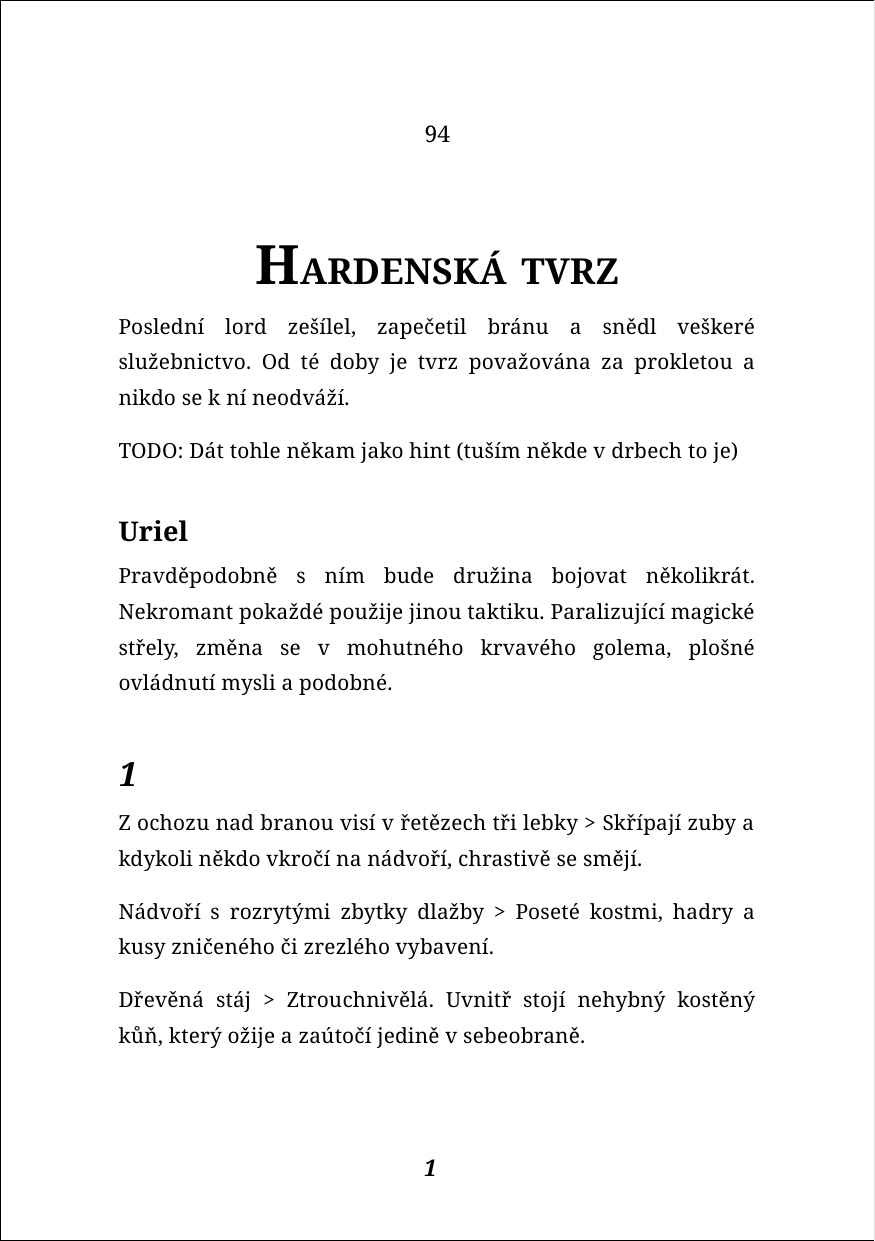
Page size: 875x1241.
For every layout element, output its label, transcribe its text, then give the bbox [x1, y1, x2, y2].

subtitle 1 [118, 751, 756, 796]
text TODO: Dát tohle někam jako hint (tuším někde v drbech to je) [118, 436, 756, 464]
text Poslední lord zešílel, zapečetil bránu a snědl veškeré služebnictvo. Od té doby je tvrz považována za prokletou a nikdo se k ní neodváží. [118, 312, 756, 411]
text Pravděpodobně s ním bude družina bojovat několikrát. Nekromant pokaždé použije jinou taktiku. Paralizující magické střely, změna se v mohutného krvavého golema, plošné ovládnutí mysli a podobné. [118, 562, 756, 697]
subtitle Hardenská tvrz [118, 226, 756, 300]
text Nádvoří s rozrytými zbytky dlažby > Poseté kostmi, hadry a kusy zničeného či zrezlého vybavení. [118, 897, 756, 961]
subtitle Uriel [118, 513, 756, 550]
text Dřevěná stáj > Ztrouchnivělá. Uvnitř stojí nehybný kostěný kůň, který ožije a zaútočí jedině v sebeobraně. [118, 986, 756, 1049]
text Z ochozu nad branou visí v řetězech tři lebky > Skřípají zuby a kdykoli někdo vkročí na nádvoří, chrastivě se smějí. [118, 808, 756, 872]
